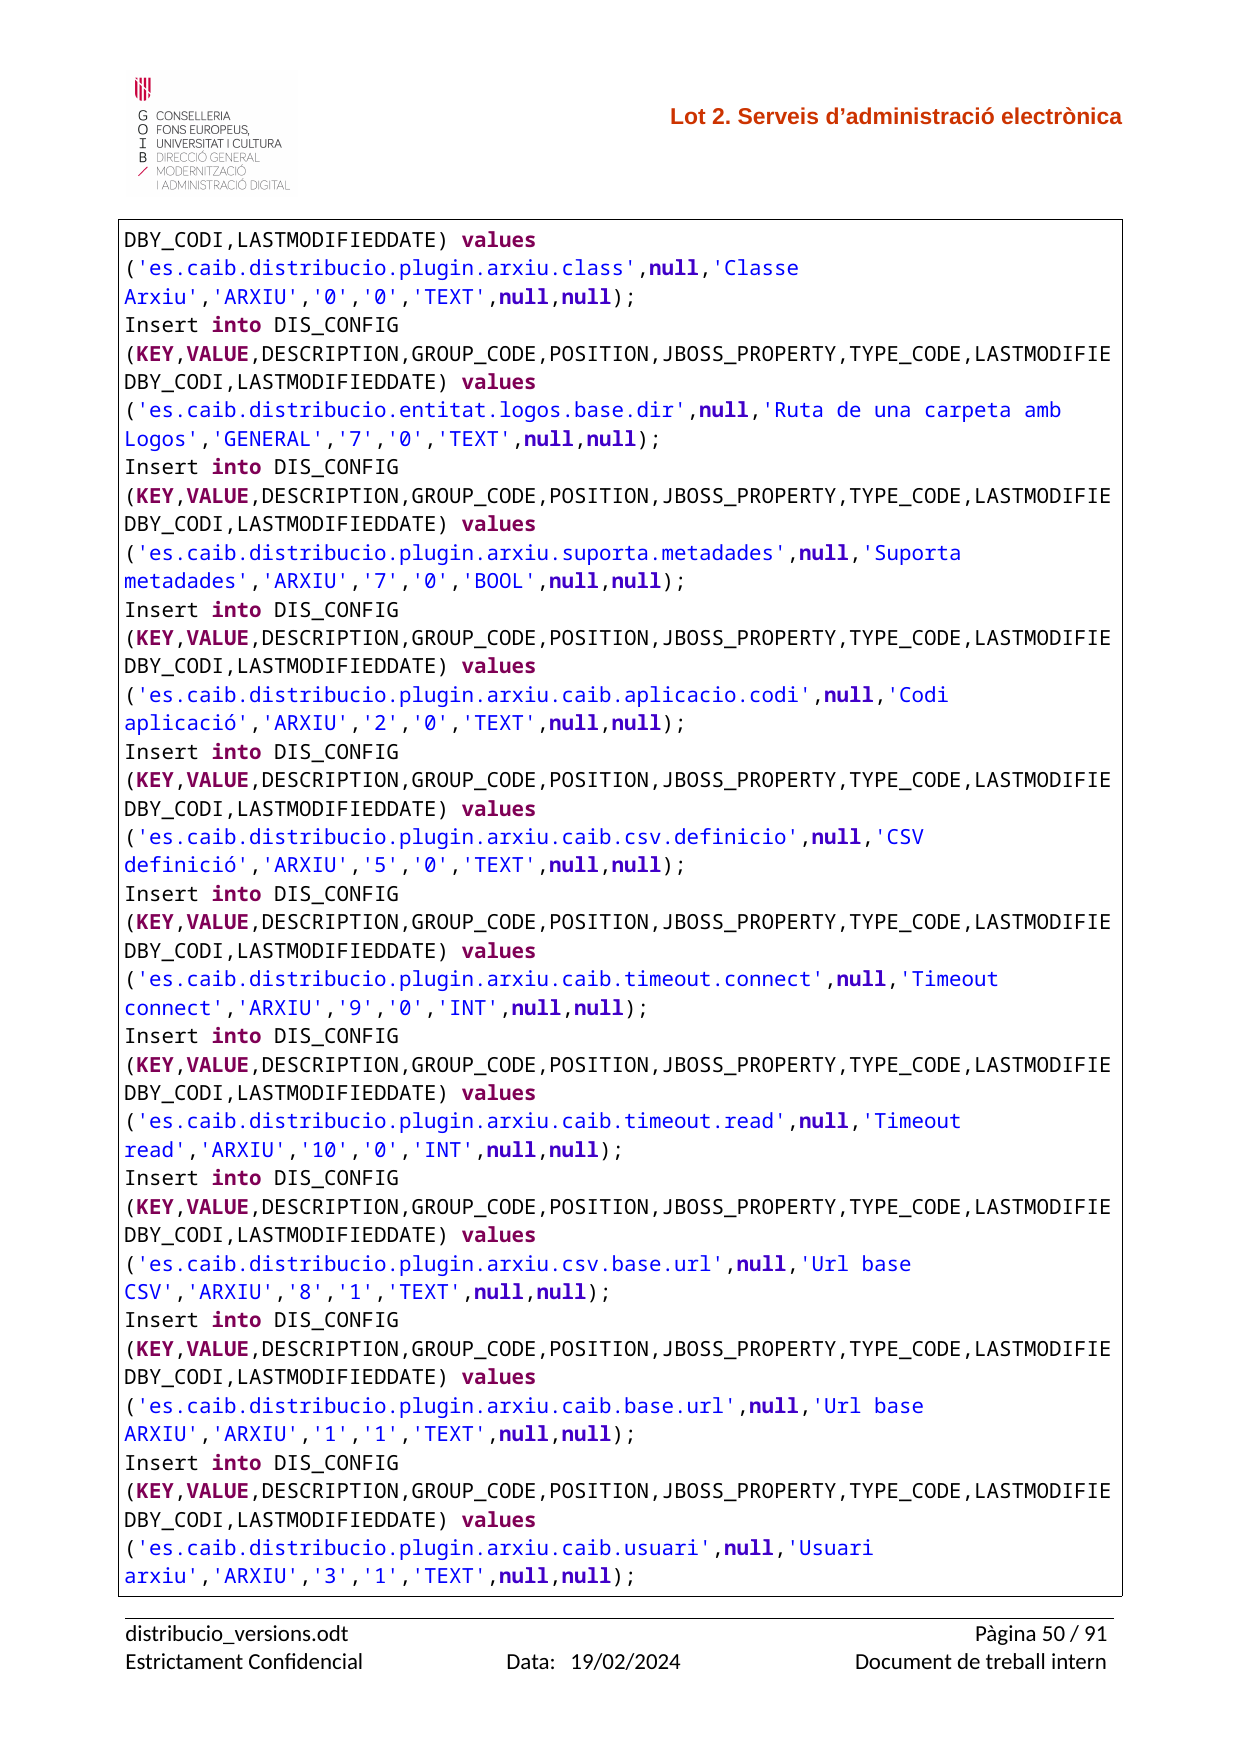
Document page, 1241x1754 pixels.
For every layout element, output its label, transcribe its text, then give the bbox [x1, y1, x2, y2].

picture [126, 70, 299, 197]
table_header DBY_CODI,LASTMODIFIEDDATE) values ('es.caib.distribucio.plugin.arxiu.class',null,'Classe Arxiu','ARXIU','0','0','TEXT',null,null); Insert into DIS_CONFIG (KEY,VALUE,DESCRIPTION,GROUP_CODE,POSITION,JBOSS_PROPERTY,TYPE_CODE,LASTMODIFIEDBY_CODI,LASTMODIFIEDDATE) values ('es.caib.distribucio.entitat.logos.base.dir',null,'Ruta de una carpeta amb Logos','GENERAL','7','0','TEXT',null,null); Insert into DIS_CONFIG (KEY,VALUE,DESCRIPTION,GROUP_CODE,POSITION,JBOSS_PROPERTY,TYPE_CODE,LASTMODIFIEDBY_CODI,LASTMODIFIEDDATE) values ('es.caib.distribucio.plugin.arxiu.suporta.metadades',null,'Suporta metadades','ARXIU','7','0','BOOL',null,null); Insert into DIS_CONFIG (KEY,VALUE,DESCRIPTION,GROUP_CODE,POSITION,JBOSS_PROPERTY,TYPE_CODE,LASTMODIFIEDBY_CODI,LASTMODIFIEDDATE) values ('es.caib.distribucio.plugin.arxiu.caib.aplicacio.codi',null,'Codi aplicació','ARXIU','2','0','TEXT',null,null); Insert into DIS_CONFIG (KEY,VALUE,DESCRIPTION,GROUP_CODE,POSITION,JBOSS_PROPERTY,TYPE_CODE,LASTMODIFIEDBY_CODI,LASTMODIFIEDDATE) values ('es.caib.distribucio.plugin.arxiu.caib.csv.definicio',null,'CSV definició','ARXIU','5','0','TEXT',null,null); Insert into DIS_CONFIG (KEY,VALUE,DESCRIPTION,GROUP_CODE,POSITION,JBOSS_PROPERTY,TYPE_CODE,LASTMODIFIEDBY_CODI,LASTMODIFIEDDATE) values ('es.caib.distribucio.plugin.arxiu.caib.timeout.connect',null,'Timeout connect','ARXIU','9','0','INT',null,null); Insert into DIS_CONFIG (KEY,VALUE,DESCRIPTION,GROUP_CODE,POSITION,JBOSS_PROPERTY,TYPE_CODE,LASTMODIFIEDBY_CODI,LASTMODIFIEDDATE) values ('es.caib.distribucio.plugin.arxiu.caib.timeout.read',null,'Timeout read','ARXIU','10','0','INT',null,null); Insert into DIS_CONFIG (KEY,VALUE,DESCRIPTION,GROUP_CODE,POSITION,JBOSS_PROPERTY,TYPE_CODE,LASTMODIFIEDBY_CODI,LASTMODIFIEDDATE) values ('es.caib.distribucio.plugin.arxiu.csv.base.url',null,'Url base CSV','ARXIU','8','1','TEXT',null,null); Insert into DIS_CONFIG (KEY,VALUE,DESCRIPTION,GROUP_CODE,POSITION,JBOSS_PROPERTY,TYPE_CODE,LASTMODIFIEDBY_CODI,LASTMODIFIEDDATE) values ('es.caib.distribucio.plugin.arxiu.caib.base.url',null,'Url base ARXIU','ARXIU','1','1','TEXT',null,null); Insert into DIS_CONFIG (KEY,VALUE,DESCRIPTION,GROUP_CODE,POSITION,JBOSS_PROPERTY,TYPE_CODE,LASTMODIFIEDBY_CODI,LASTMODIFIEDDATE) values ('es.caib.distribucio.plugin.arxiu.caib.usuari',null,'Usuari arxiu','ARXIU','3','1','TEXT',null,null); [119, 220, 1122, 1596]
